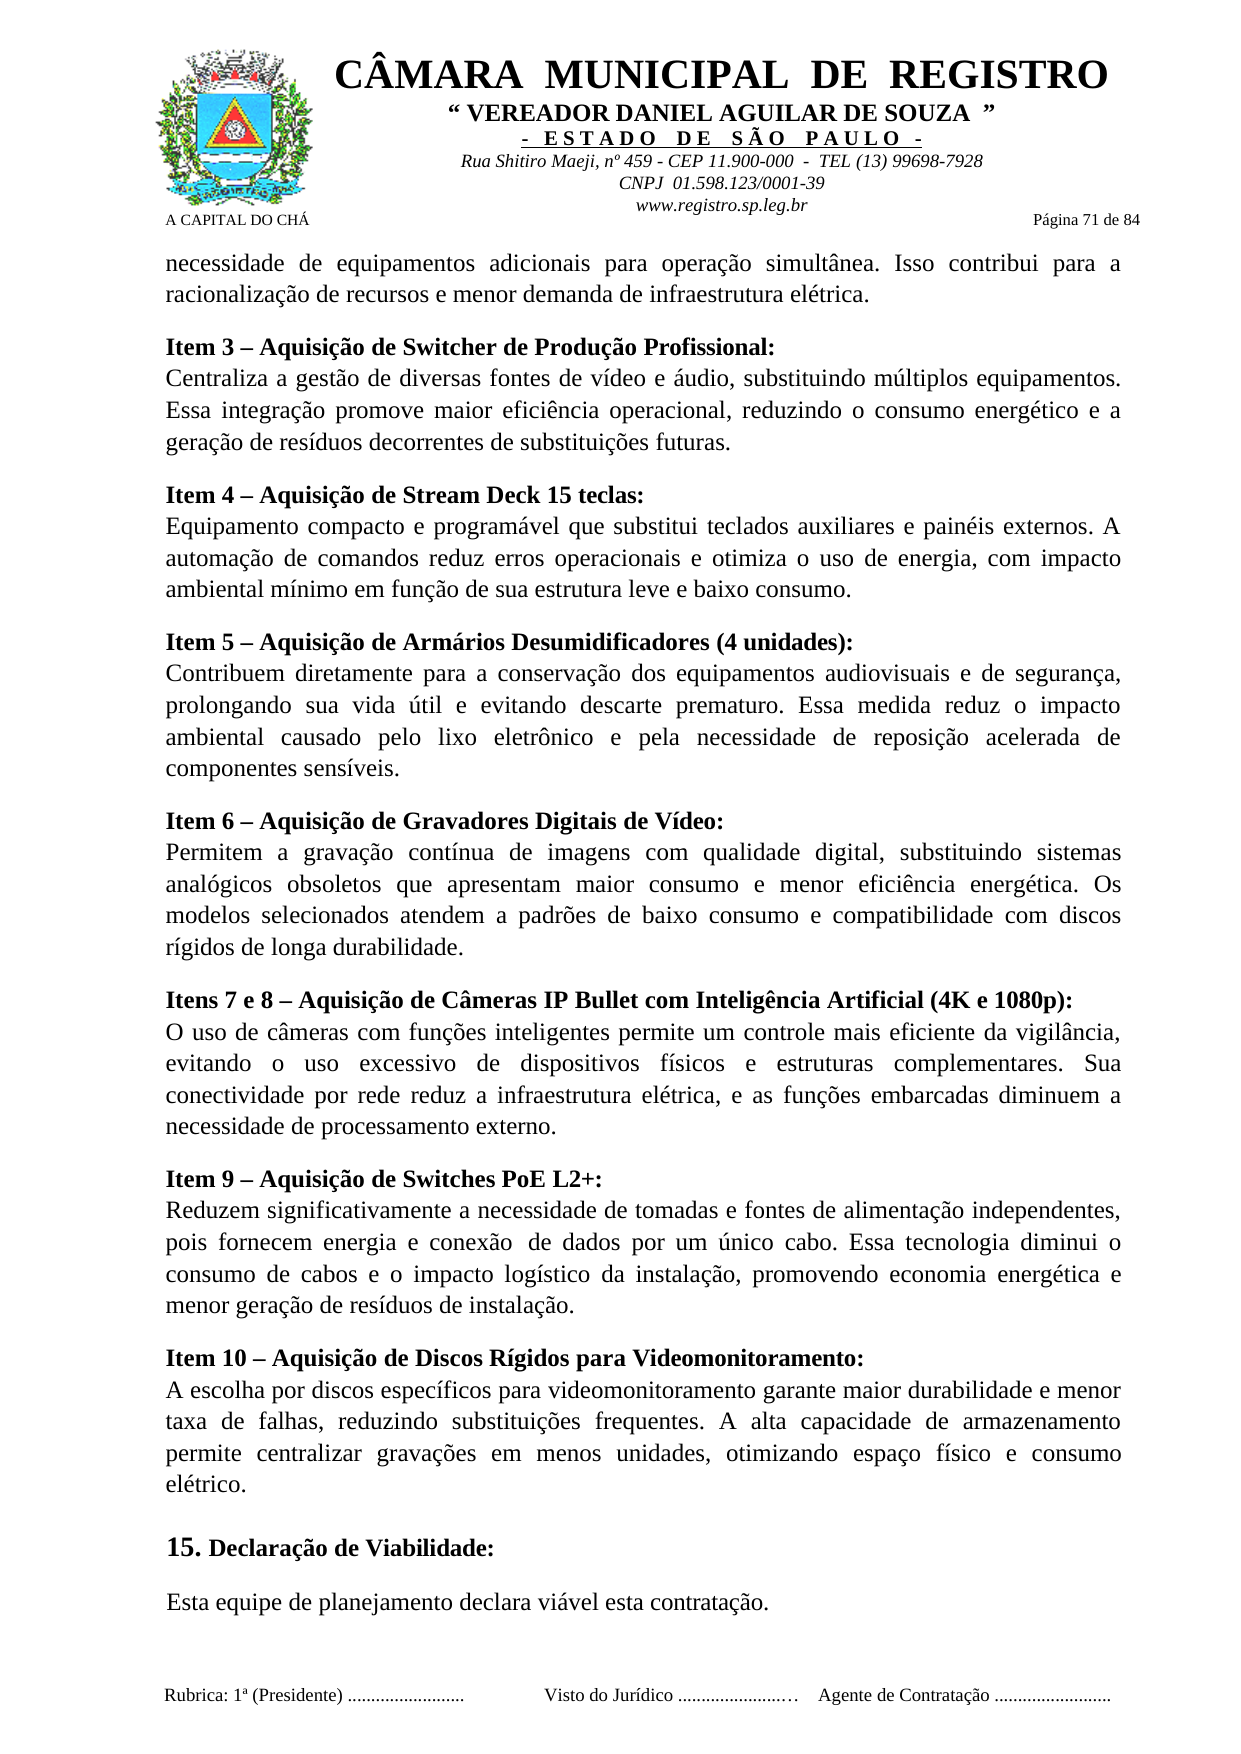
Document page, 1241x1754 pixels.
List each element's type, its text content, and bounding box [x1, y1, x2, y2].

text Reduzem significativamente a necessidade de tomadas e fontes de alimentação independentes, pois fornecem energia e conexão de dados por um único cabo. Essa tecnologia diminui o consumo de cabos e o impacto logístico da instalação, promovendo economia energética e menor geração de resíduos de instalação. [165, 1196, 1122, 1319]
text Equipamento compacto e programável que substitui teclados auxiliares e painéis externos. A automação de comandos reduz erros operacionais e otimiza o uso de energia, com impacto ambiental mínimo em função de sua estrutura leve e baixo consumo. [165, 511, 1122, 603]
subtitle Item 6 – Aquisição de Gravadores Digitais de Vídeo: [165, 806, 1122, 835]
subtitle Item 5 – Aquisição de Armários Desumidificadores (4 unidades): [165, 627, 1122, 656]
text Contribuem diretamente para a conservação dos equipamentos audiovisuais e de segurança, prolongando sua vida útil e evitando descarte prematuro. Essa medida reduz o impacto ambiental causado pelo lixo eletrônico e pela necessidade de reposição acelerada de componentes sensíveis. [165, 658, 1122, 782]
text O uso de câmeras com funções inteligentes permite um controle mais eficiente da vigilância, evitando o uso excessivo de dispositivos físicos e estruturas complementares. Sua conectividade por rede reduz a infraestrutura elétrica, e as funções embarcadas diminuem a necessidade de processamento externo. [165, 1017, 1122, 1140]
subtitle Item 9 – Aquisição de Switches PoE L2+: [165, 1164, 1122, 1193]
text necessidade de equipamentos adicionais para operação simultânea. Isso contribui para a racionalização de recursos e menor demanda de infraestrutura elétrica. [165, 248, 1122, 308]
text Esta equipe de planejamento declara viável esta contratação. [166, 1587, 1122, 1616]
subtitle Declaração de Viabilidade: [166, 1530, 1122, 1562]
text A escolha por discos específicos para videomonitoramento garante maior durabilidade e menor taxa de falhas, reduzindo substituições frequentes. A alta capacidade de armazenamento permite centralizar gravações em menos unidades, otimizando espaço físico e consumo elétrico. [165, 1375, 1122, 1498]
text Centraliza a gestão de diversas fontes de vídeo e áudio, substituindo múltiplos equipamentos. Essa integração promove maior eficiência operacional, reduzindo o consumo energético e a geração de resíduos decorrentes de substituições futuras. [165, 363, 1122, 455]
subtitle Itens 7 e 8 – Aquisição de Câmeras IP Bullet com Inteligência Artificial (4K e 1080p): [165, 985, 1122, 1014]
subtitle Item 10 – Aquisição de Discos Rígidos para Videomonitoramento: [165, 1343, 1122, 1372]
text Permitem a gravação contínua de imagens com qualidade digital, substituindo sistemas analógicos obsoletos que apresentam maior consumo e menor eficiência energética. Os modelos selecionados atendem a padrões de baixo consumo e compatibilidade com discos rígidos de longa durabilidade. [165, 837, 1122, 961]
subtitle Item 3 – Aquisição de Switcher de Produção Profissional: [165, 332, 1122, 361]
subtitle Item 4 – Aquisição de Stream Deck 15 teclas: [165, 480, 1122, 508]
